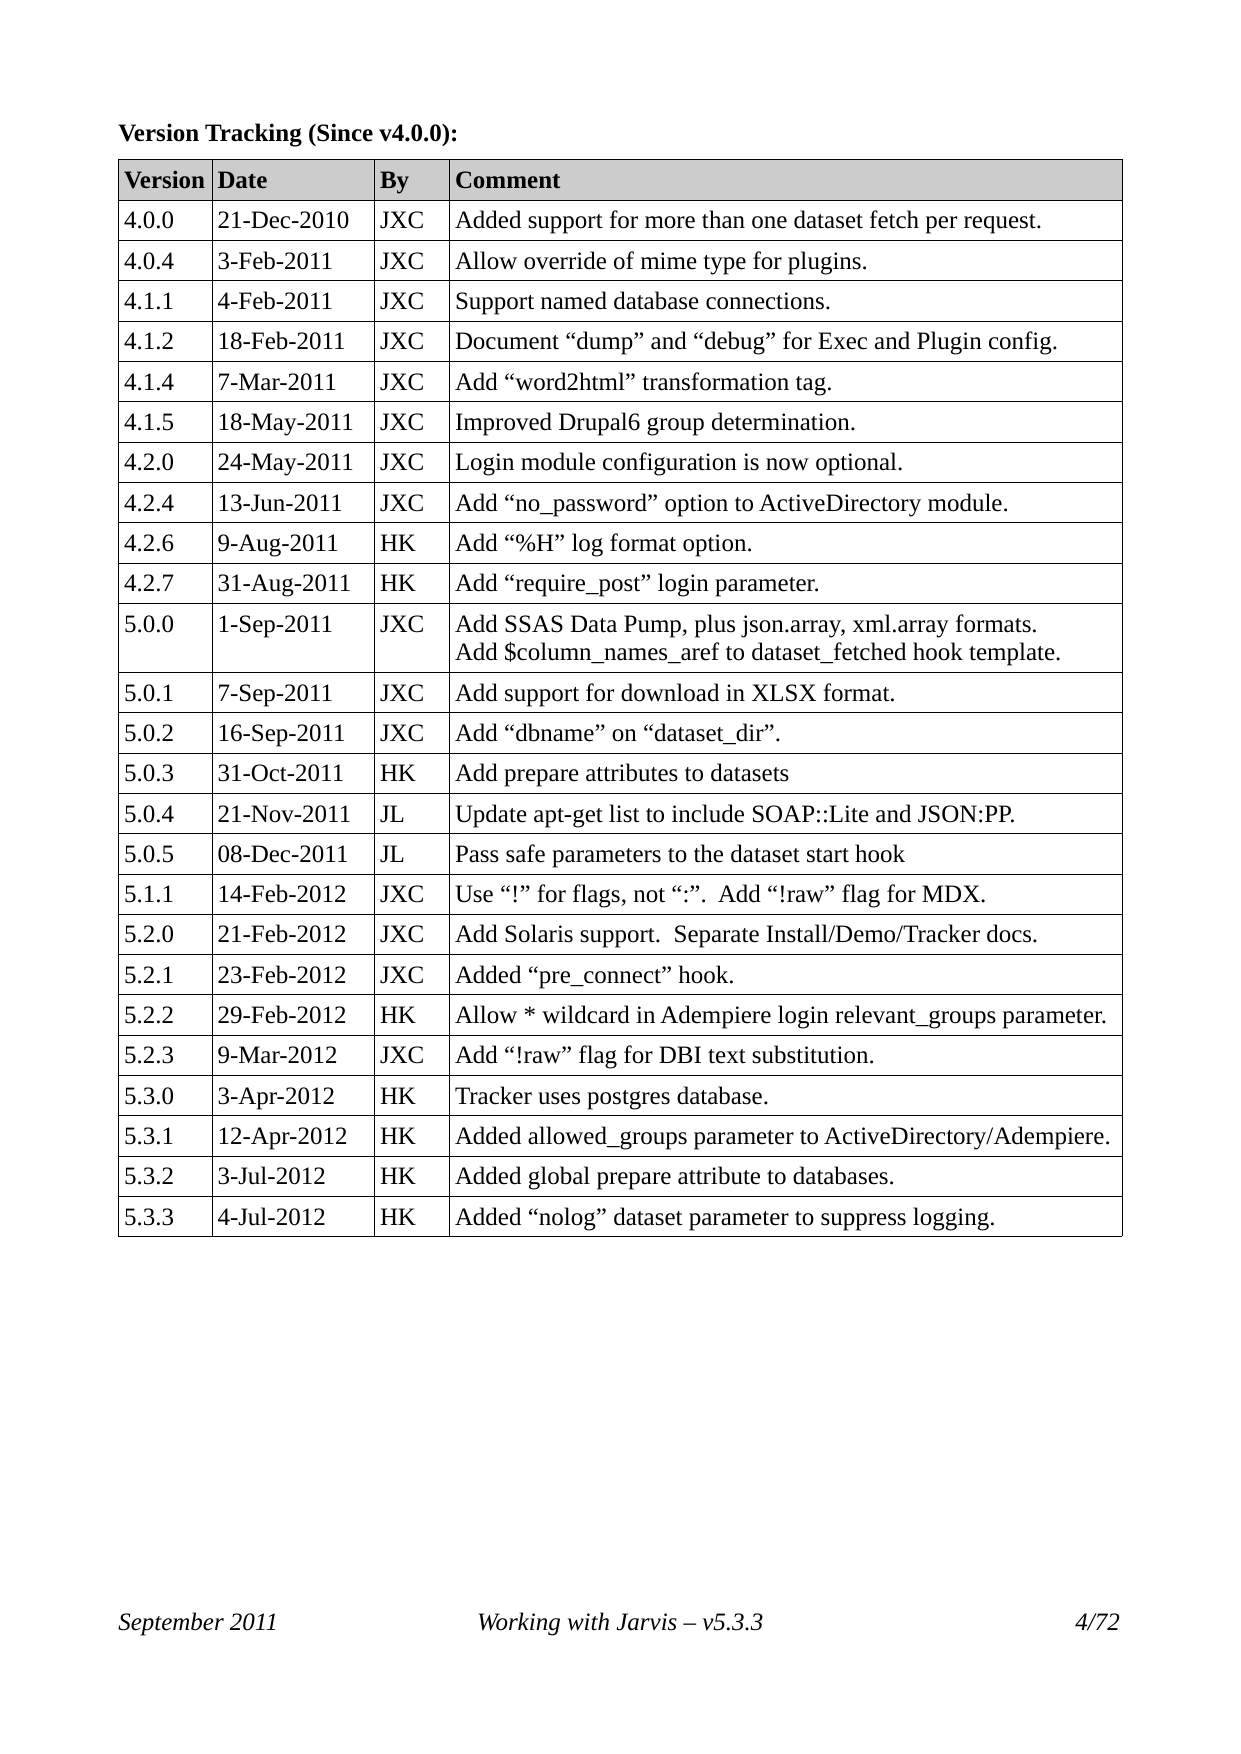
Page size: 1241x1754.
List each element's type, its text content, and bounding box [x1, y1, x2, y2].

table_header Version [119, 160, 212, 200]
table_cell JXC [375, 362, 449, 401]
table_cell Added “nolog” dataset parameter to suppress logging. [450, 1197, 1122, 1236]
table_cell 4.0.0 [119, 201, 212, 240]
table_cell HK [375, 1197, 449, 1236]
table_cell Added allowed_groups parameter to ActiveDirectory/Adempiere. [450, 1116, 1122, 1156]
table_cell 5.0.5 [119, 834, 212, 873]
table_cell 4.2.6 [119, 523, 212, 562]
table_cell 4-Feb-2011 [213, 281, 374, 321]
table_cell HK [375, 1116, 449, 1156]
table_cell HK [375, 564, 449, 603]
table_cell 21-Feb-2012 [213, 915, 374, 954]
table_cell 5.0.4 [119, 794, 212, 833]
table_cell JXC [375, 241, 449, 280]
table_cell 4.1.2 [119, 322, 212, 361]
table_cell JXC [375, 201, 449, 240]
table_cell 7-Sep-2011 [213, 673, 374, 712]
table_cell 5.0.2 [119, 713, 212, 752]
table_cell 5.1.1 [119, 875, 212, 914]
table_header Date [213, 160, 374, 200]
table_cell 13-Jun-2011 [213, 483, 374, 522]
table_cell Improved Drupal6 group determination. [450, 402, 1122, 442]
table_cell JXC [375, 955, 449, 994]
table_cell JXC [375, 322, 449, 361]
table_cell Add “no_password” option to ActiveDirectory module. [450, 483, 1122, 522]
table_cell 5.0.3 [119, 754, 212, 793]
table_cell JXC [375, 875, 449, 914]
table_cell HK [375, 754, 449, 793]
table_cell JXC [375, 443, 449, 482]
table_cell JXC [375, 281, 449, 321]
table_cell 5.3.0 [119, 1076, 212, 1115]
table_cell 5.2.1 [119, 955, 212, 994]
table_cell 21-Dec-2010 [213, 201, 374, 240]
table_cell JXC [375, 483, 449, 522]
table_cell 5.2.0 [119, 915, 212, 954]
table_cell 14-Feb-2012 [213, 875, 374, 914]
table_cell Support named database connections. [450, 281, 1122, 321]
table_cell Add Solaris support. Separate Install/Demo/Tracker docs. [450, 915, 1122, 954]
table_cell Document “dump” and “debug” for Exec and Plugin config. [450, 322, 1122, 361]
table_cell 9-Mar-2012 [213, 1036, 374, 1075]
table_cell 4.1.5 [119, 402, 212, 442]
table_cell 5.2.3 [119, 1036, 212, 1075]
table_cell Add SSAS Data Pump, plus json.array, xml.array formats. Add $column_names_aref to dataset_fetched hook template. [450, 604, 1122, 672]
table_header By [375, 160, 449, 200]
table_cell 08-Dec-2011 [213, 834, 374, 873]
table_cell 5.2.2 [119, 995, 212, 1035]
table_cell HK [375, 995, 449, 1035]
table_cell 31-Oct-2011 [213, 754, 374, 793]
table_cell 29-Feb-2012 [213, 995, 374, 1035]
table_cell JXC [375, 604, 449, 672]
table_cell Add support for download in XLSX format. [450, 673, 1122, 712]
table_cell 4.2.0 [119, 443, 212, 482]
table_header Comment [450, 160, 1122, 200]
table_cell Added global prepare attribute to databases. [450, 1157, 1122, 1196]
table_cell 18-Feb-2011 [213, 322, 374, 361]
table_cell HK [375, 523, 449, 562]
table_cell 4.2.4 [119, 483, 212, 522]
text Version Tracking (Since v4.0.0): [118, 118, 1122, 147]
table_cell 21-Nov-2011 [213, 794, 374, 833]
table_cell Add “word2html” transformation tag. [450, 362, 1122, 401]
table_cell Use “!” for flags, not “:”. Add “!raw” flag for MDX. [450, 875, 1122, 914]
table_cell 5.0.0 [119, 604, 212, 672]
table_cell 12-Apr-2012 [213, 1116, 374, 1156]
table_cell 3-Feb-2011 [213, 241, 374, 280]
table_cell Allow override of mime type for plugins. [450, 241, 1122, 280]
table_cell 5.3.3 [119, 1197, 212, 1236]
table_cell 5.3.2 [119, 1157, 212, 1196]
table_cell Add “dbname” on “dataset_dir”. [450, 713, 1122, 752]
table_cell 4.1.4 [119, 362, 212, 401]
table_cell JXC [375, 915, 449, 954]
table_cell JL [375, 834, 449, 873]
table_cell Update apt-get list to include SOAP::Lite and JSON:PP. [450, 794, 1122, 833]
table_cell 16-Sep-2011 [213, 713, 374, 752]
table_cell JXC [375, 673, 449, 712]
table_cell 1-Sep-2011 [213, 604, 374, 672]
table_cell Add prepare attributes to datasets [450, 754, 1122, 793]
table_cell HK [375, 1076, 449, 1115]
table_cell Pass safe parameters to the dataset start hook [450, 834, 1122, 873]
table_cell 3-Jul-2012 [213, 1157, 374, 1196]
table_cell 4-Jul-2012 [213, 1197, 374, 1236]
table_cell Allow * wildcard in Adempiere login relevant_groups parameter. [450, 995, 1122, 1035]
table_cell JXC [375, 713, 449, 752]
table_cell Add “%H” log format option. [450, 523, 1122, 562]
table_cell Add “!raw” flag for DBI text substitution. [450, 1036, 1122, 1075]
table_cell 9-Aug-2011 [213, 523, 374, 562]
table_cell Added support for more than one dataset fetch per request. [450, 201, 1122, 240]
table_cell 4.0.4 [119, 241, 212, 280]
table_cell 5.3.1 [119, 1116, 212, 1156]
table_cell Tracker uses postgres database. [450, 1076, 1122, 1115]
table_cell 4.1.1 [119, 281, 212, 321]
table_cell Add “require_post” login parameter. [450, 564, 1122, 603]
table_cell HK [375, 1157, 449, 1196]
table_cell Login module configuration is now optional. [450, 443, 1122, 482]
table_cell JXC [375, 402, 449, 442]
table_cell 23-Feb-2012 [213, 955, 374, 994]
table_cell Added “pre_connect” hook. [450, 955, 1122, 994]
table_cell 24-May-2011 [213, 443, 374, 482]
table_cell 3-Apr-2012 [213, 1076, 374, 1115]
table_cell 5.0.1 [119, 673, 212, 712]
table_cell JXC [375, 1036, 449, 1075]
table_cell 7-Mar-2011 [213, 362, 374, 401]
table_cell 4.2.7 [119, 564, 212, 603]
table_cell JL [375, 794, 449, 833]
table_cell 31-Aug-2011 [213, 564, 374, 603]
table_cell 18-May-2011 [213, 402, 374, 442]
